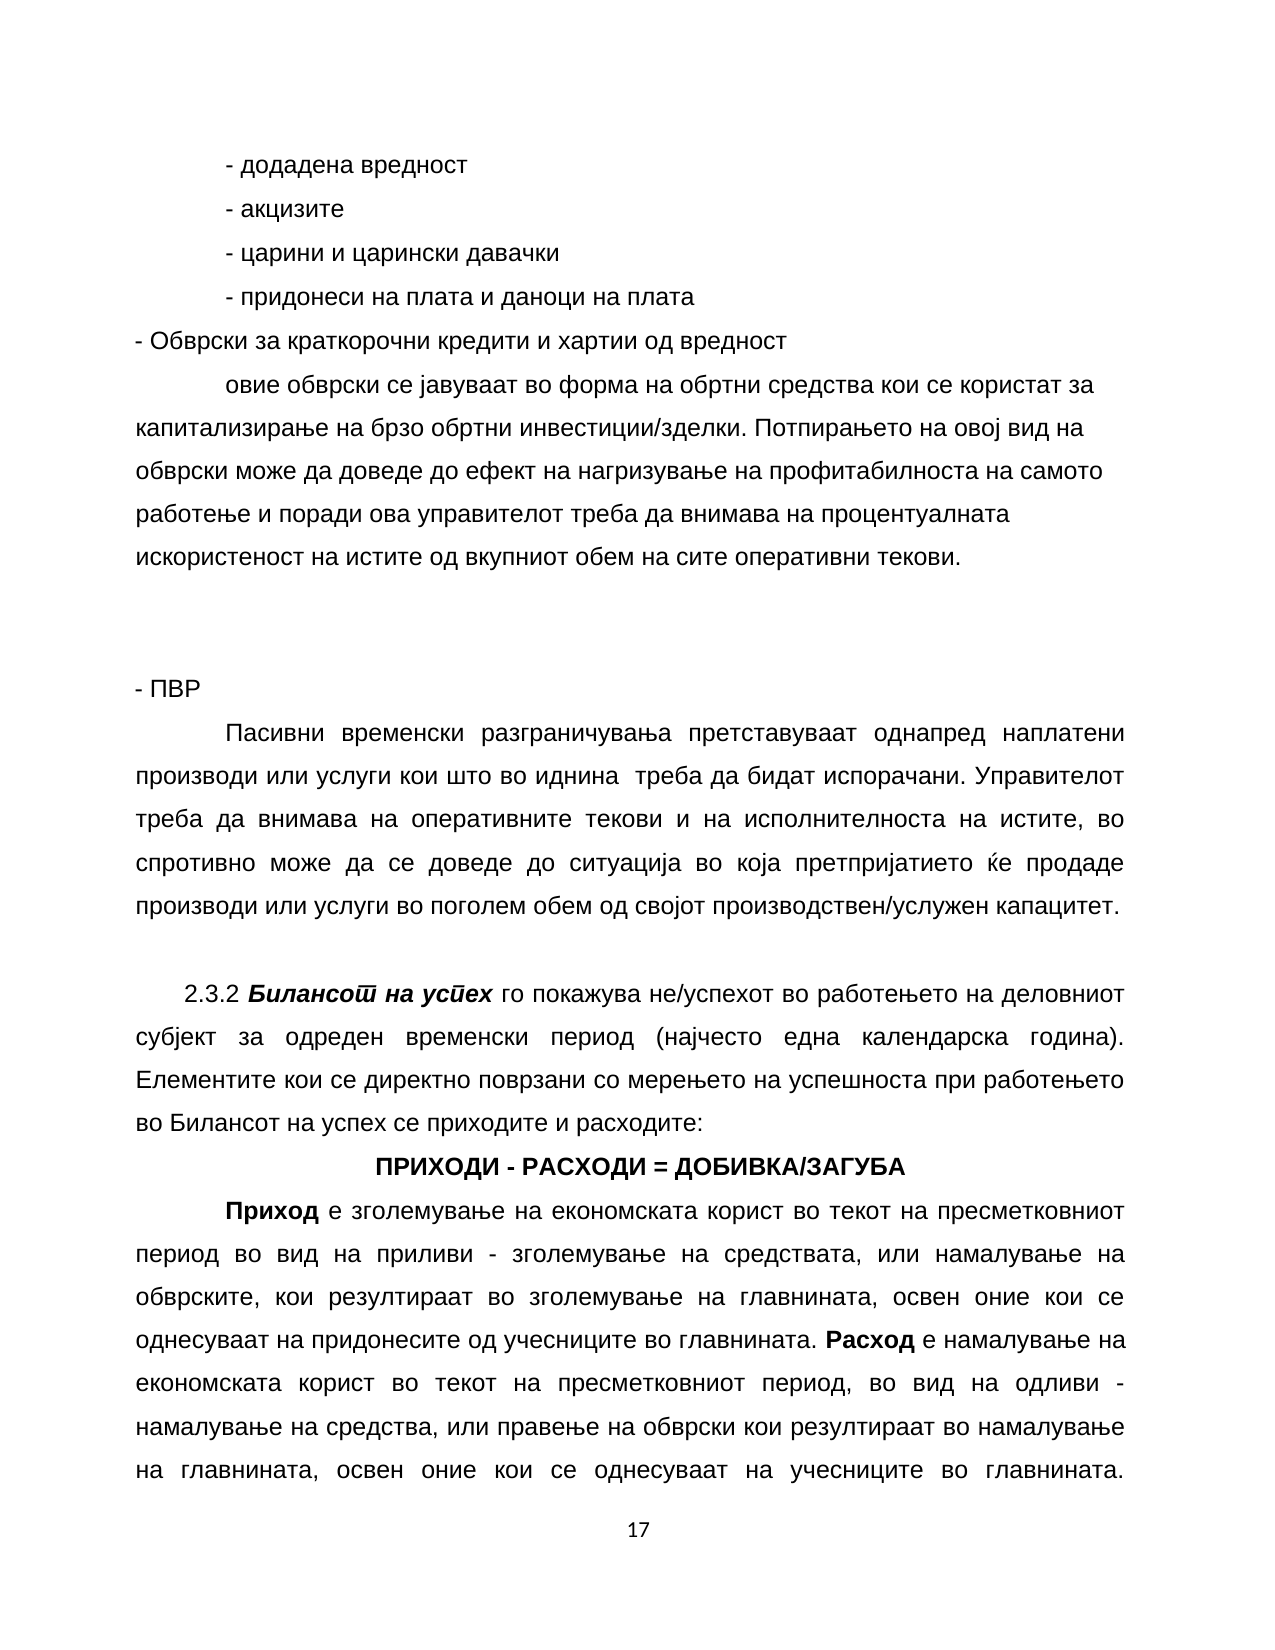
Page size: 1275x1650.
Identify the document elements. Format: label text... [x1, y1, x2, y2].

text ПРИХОДИ - РАСХОДИ = ДОБИВКА/ЗАГУБА [134, 1152, 1126, 1181]
text - додадена вредност [134, 150, 1126, 179]
text - придонеси на плата и даноци на плата [134, 282, 1126, 311]
text - ПВР [134, 674, 1126, 703]
text - акцизите [134, 194, 1126, 223]
text - царини и царински давачки [134, 238, 1126, 267]
text овие обврски се јавуваат во форма на обртни средства кои се користат за капитализирање на брзо обртни инвестиции/зделки. Потпирањето на овој вид на обврски може да доведе до ефект на нагризување на профитабилноста на самото работење и поради ова управителот треба да внимава на процентуалната искористеност на истите од вкупниот обем на сите оперативни текови. [134, 370, 1126, 571]
text Пасивни временски разграничувања претставуваат однапред наплатени производи или услуги кои што во иднина треба да бидат испорачани. Управителот треба да внимава на оперативните текови и на исполнителноста на истите, во спротивно може да се доведе до ситуација во која претпријатието ќе продаде производи или услуги во поголем обем од својот производствен/услужен капацитет. [134, 718, 1126, 919]
text Приход е зголемување на економската корист во текот на пресметковниот период во вид на приливи - зголемување на средствата, или намалување на обврските, кои резултираат во зголемување на главнината, освен оние кои се однесуваат на придонесите од учесниците во главнината. Расход е намалување на економската корист во текот на пресметковниот период, во вид на одливи - намалување на средства, или правење на обврски кои резултираат во намалување на главнината, освен оние кои се однесуваат на учесниците во главнината. [134, 1196, 1126, 1483]
text - Обврски за краткорочни кредити и хартии од вредност [134, 326, 1126, 354]
text 2.3.2 Билансот на успех го покажува не/успехот во работењето на деловниот субјект за одреден временски период (најчесто една календарска година). Елементите кои се директно поврзани со мерењето на успешноста при работењето во Билансот на успех се приходите и расходите: [134, 978, 1126, 1137]
